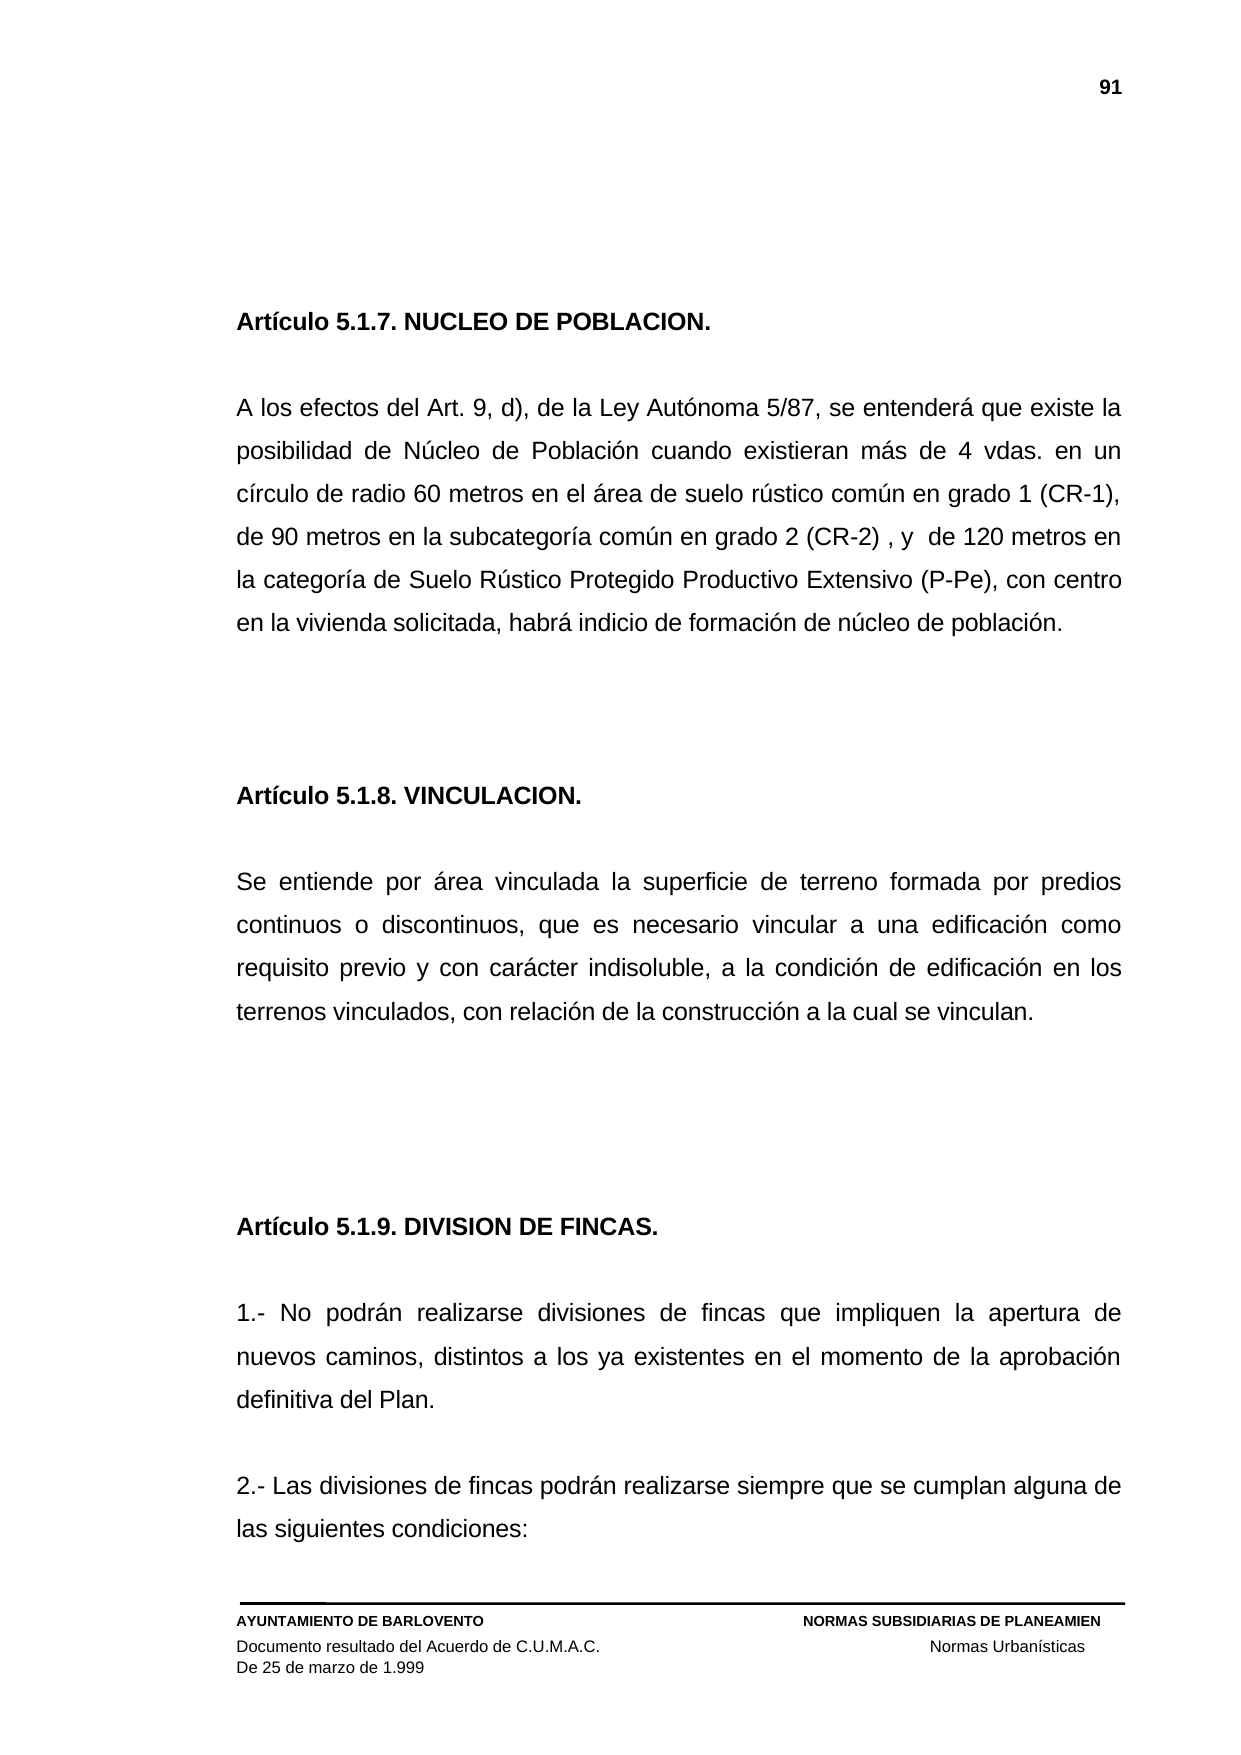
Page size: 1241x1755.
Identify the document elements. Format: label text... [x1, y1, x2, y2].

text Artículo 5.1.9. DIVISION DE FINCAS. [236, 1212, 1122, 1241]
text Artículo 5.1.7. NUCLEO DE POBLACION. [236, 307, 1122, 335]
text 1.‑ No podrán realizarse divisiones de fincas que impliquen la apertura de nuevos caminos, distintos a los ya existentes en el momento de la aprobación definitiva del Plan. [236, 1298, 1122, 1413]
text 2.‑ Las divisiones de fincas podrán realizarse siempre que se cumplan alguna de las siguientes condiciones: [236, 1471, 1122, 1543]
text Se entiende por área vinculada la superficie de terreno formada por predios continuos o discontinuos, que es necesario vincular a una edificación como requisito previo y con carácter indisoluble, a la condición de edificación en los terrenos vinculados, con relación de la construcción a la cual se vinculan. [236, 867, 1122, 1025]
text A los efectos del Art. 9, d), de la Ley Autónoma 5/87, se entenderá que existe la posibilidad de Núcleo de Población cuando existieran más de 4 vdas. en un círculo de radio 60 metros en el área de suelo rústico común en grado 1 (CR-1), de 90 metros en la subcategoría común en grado 2 (CR-2) , y de 120 metros en la categoría de Suelo Rústico Protegido Productivo Extensivo (P-Pe), con centro en la vivienda solicitada, habrá indicio de formación de núcleo de población. [236, 393, 1122, 637]
text Artículo 5.1.8. VINCULACION. [236, 781, 1122, 810]
